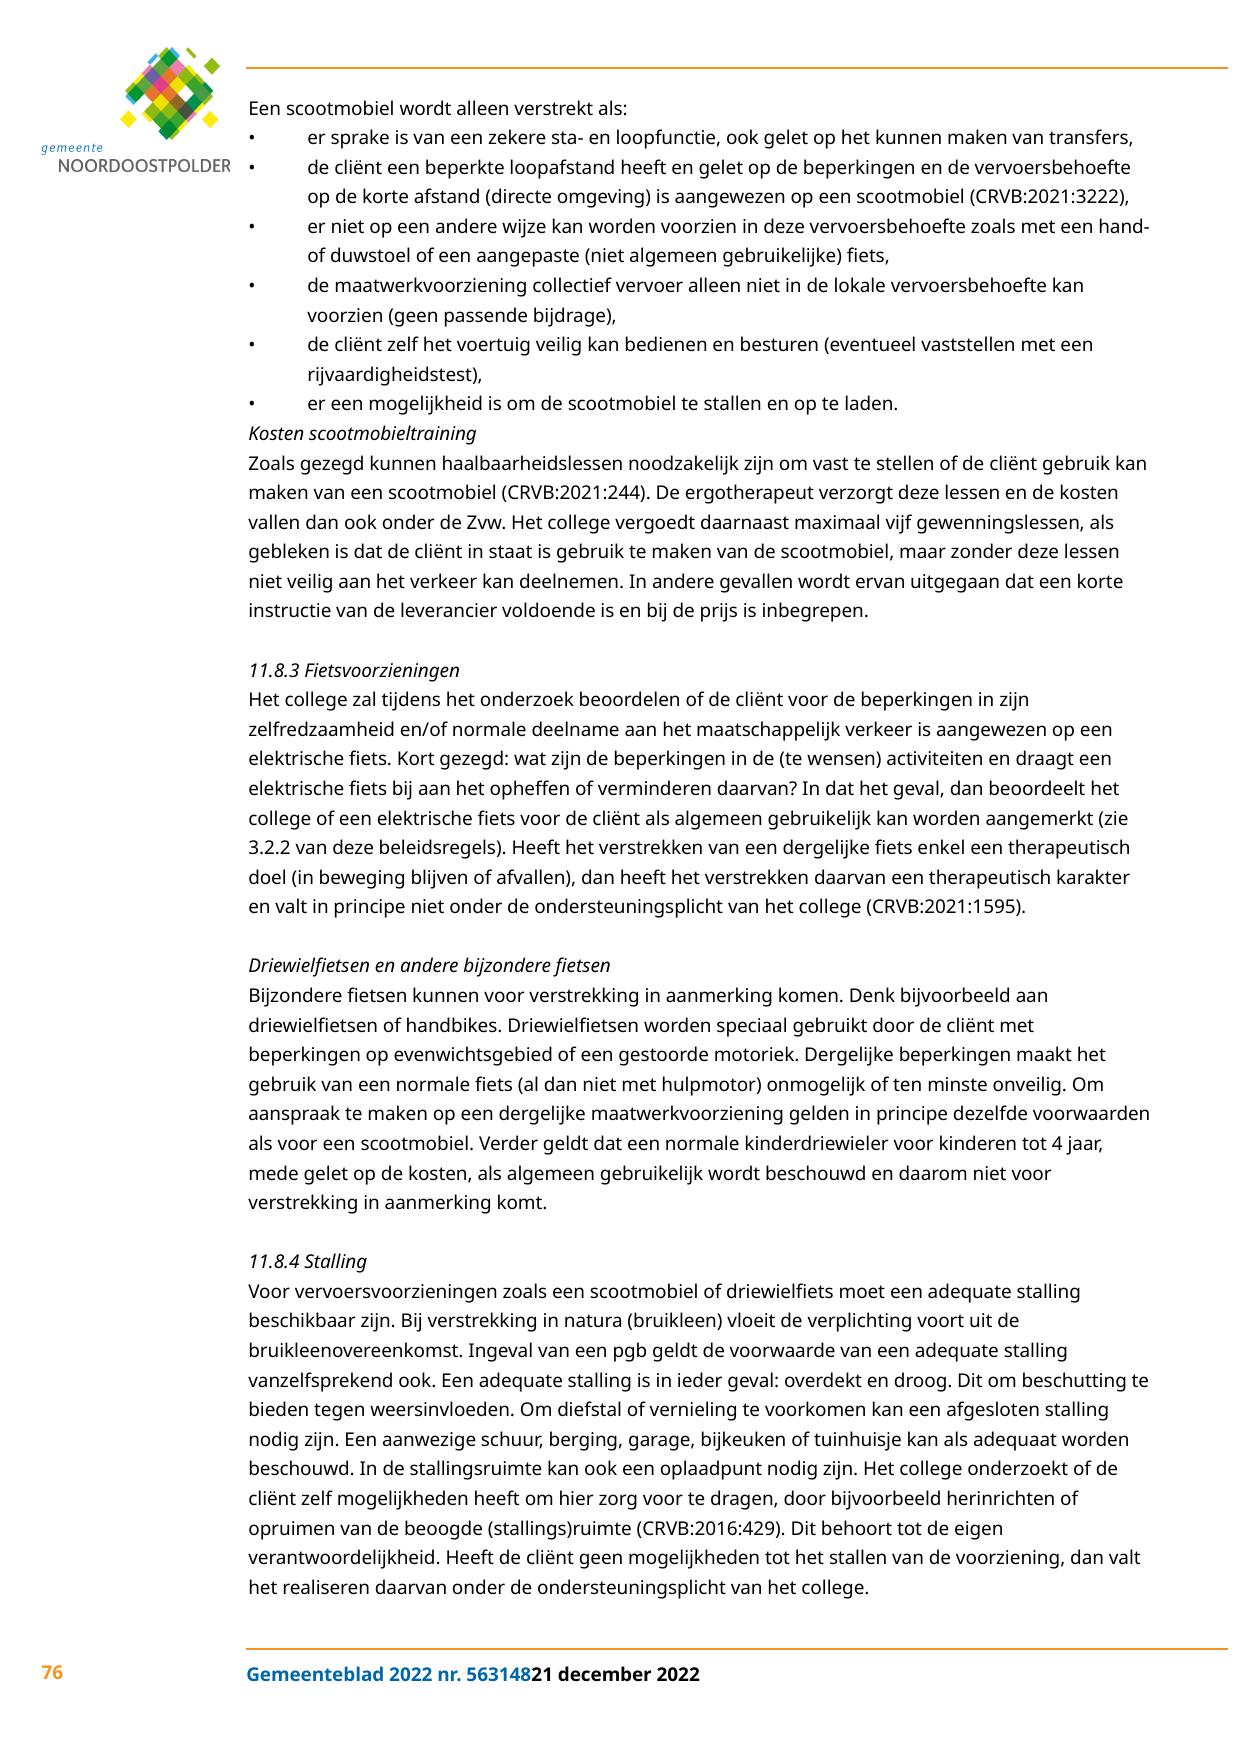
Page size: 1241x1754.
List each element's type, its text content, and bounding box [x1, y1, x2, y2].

text Een scootmobiel wordt alleen verstrekt als: [248, 95, 1152, 121]
text 11.8.3 Fietsvoorzieningen [248, 657, 1152, 683]
text 11.8.4 Stalling [248, 1248, 1152, 1274]
text Voor vervoersvoorzieningen zoals een scootmobiel of driewielfiets moet een adequate stalling beschikbaar zijn. Bij verstrekking in natura (bruikleen) vloeit de verplichting voort uit de bruikleenovereenkomst. Ingeval van een pgb geldt de voorwaarde van een adequate stalling vanzelfsprekend ook. Een adequate stalling is in ieder geval: overdekt en droog. Dit om beschutting te bieden tegen weersinvloeden. Om diefstal of vernieling te voorkomen kan een afgesloten stalling nodig zijn. Een aanwezige schuur, berging, garage, bijkeuken of tuinhuisje kan als adequaat worden beschouwd. In de stallingsruimte kan ook een oplaadpunt nodig zijn. Het college onderzoekt of de cliënt zelf mogelijkheden heeft om hier zorg voor te dragen, door bijvoorbeeld herinrichten of opruimen van de beoogde (stallings)ruimte (CRVB:2016:429). Dit behoort tot de eigen verantwoordelijkheid. Heeft de cliënt geen mogelijkheden tot het stallen van de voorziening, dan valt het realiseren daarvan onder de ondersteuningsplicht van het college. [248, 1278, 1152, 1600]
text Zoals gezegd kunnen haalbaarheidslessen noodzakelijk zijn om vast te stellen of de cliënt gebruik kan maken van een scootmobiel (CRVB:2021:244). De ergotherapeut verzorgt deze lessen en de kosten vallen dan ook onder de Zvw. Het college vergoedt daarnaast maximaal vijf gewenningslessen, als gebleken is dat de cliënt in staat is gebruik te maken van de scootmobiel, maar zonder deze lessen niet veilig aan het verkeer kan deelnemen. In andere gevallen wordt ervan uitgegaan dat een korte instructie van de leverancier voldoende is en bij de prijs is inbegrepen. [248, 450, 1152, 623]
list de cliënt zelf het voertuig veilig kan bedienen en besturen (eventueel vaststellen met een rijvaardigheidstest), [248, 331, 1152, 387]
list de maatwerkvoorziening collectief vervoer alleen niet in de lokale vervoersbehoefte kan voorzien (geen passende bijdrage), [248, 272, 1152, 328]
picture [41, 47, 231, 172]
list er sprake is van een zekere sta- en loopfunctie, ook gelet op het kunnen maken van transfers, [248, 124, 1152, 150]
list er niet op een andere wijze kan worden voorzien in deze vervoersbehoefte zoals met een hand- of duwstoel of een aangepaste (niet algemeen gebruikelijke) fiets, [248, 213, 1152, 268]
text Driewielfietsen en andere bijzondere fietsen [248, 953, 1152, 978]
text Bijzondere fietsen kunnen voor verstrekking in aanmerking komen. Denk bijvoorbeeld aan driewielfietsen of handbikes. Driewielfietsen worden speciaal gebruikt door de cliënt met beperkingen op evenwichtsgebied of een gestoorde motoriek. Dergelijke beperkingen maakt het gebruik van een normale fiets (al dan niet met hulpmotor) onmogelijk of ten minste onveilig. Om aanspraak te maken op een dergelijke maatwerkvoorziening gelden in principe dezelfde voorwaarden als voor een scootmobiel. Verder geldt dat een normale kinderdriewieler voor kinderen tot 4 jaar, mede gelet op de kosten, als algemeen gebruikelijk wordt beschouwd en daarom niet voor verstrekking in aanmerking komt. [248, 982, 1152, 1215]
list er een mogelijkheid is om de scootmobiel te stallen en op te laden. [248, 391, 1152, 416]
text Het college zal tijdens het onderzoek beoordelen of de cliënt voor de beperkingen in zijn zelfredzaamheid en/of normale deelname aan het maatschappelijk verkeer is aangewezen op een elektrische fiets. Kort gezegd: wat zijn de beperkingen in de (te wensen) activiteiten en draagt een elektrische fiets bij aan het opheffen of verminderen daarvan? In dat het geval, dan beoordeelt het college of een elektrische fiets voor de cliënt als algemeen gebruikelijk kan worden aangemerkt (zie 3.2.2 van deze beleidsregels). Heeft het verstrekken van een dergelijke fiets enkel een therapeutisch doel (in beweging blijven of afvallen), dan heeft het verstrekken daarvan een therapeutisch karakter en valt in principe niet onder de ondersteuningsplicht van het college (CRVB:2021:1595). [248, 686, 1152, 919]
list de cliënt een beperkte loopafstand heeft en gelet op de beperkingen en de vervoersbehoefte op de korte afstand (directe omgeving) is aangewezen op een scootmobiel (CRVB:2021:3222), [248, 154, 1152, 209]
text Kosten scootmobieltraining [248, 420, 1152, 446]
